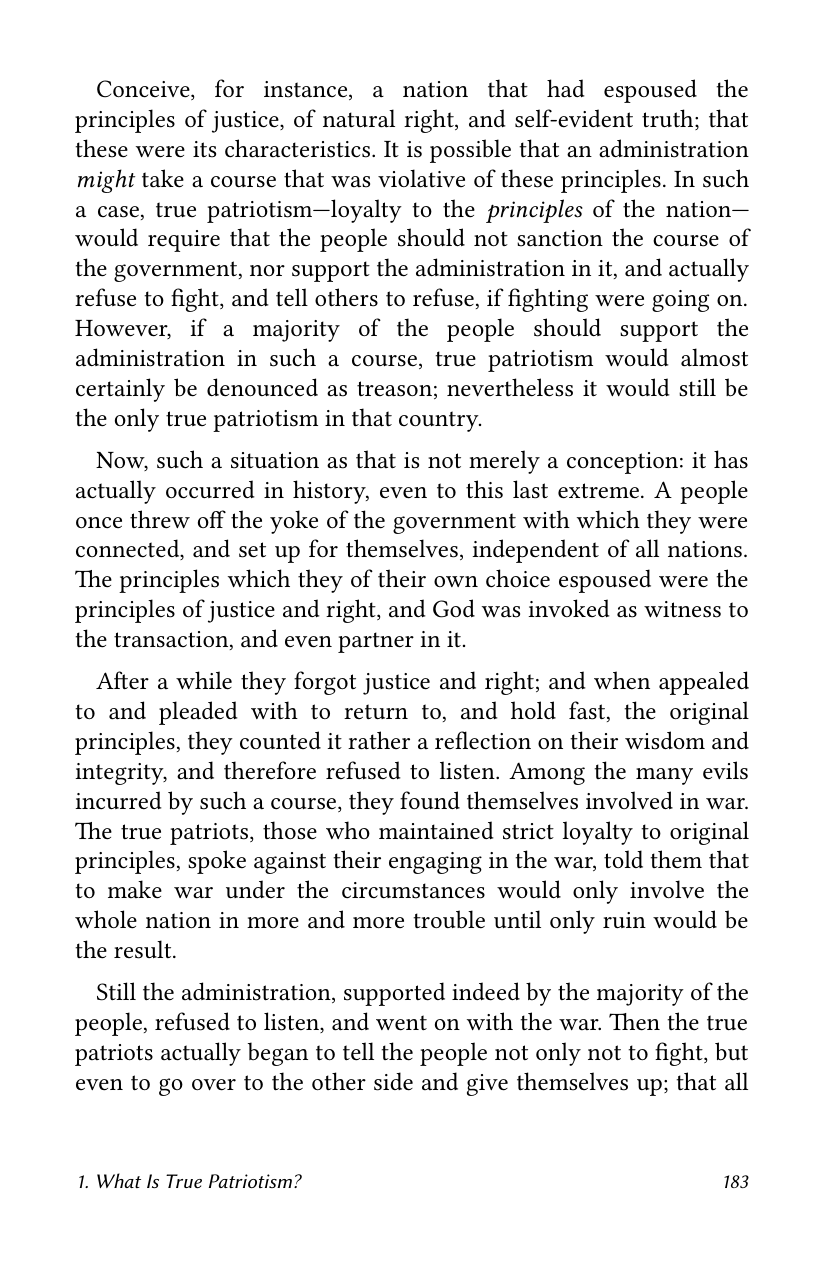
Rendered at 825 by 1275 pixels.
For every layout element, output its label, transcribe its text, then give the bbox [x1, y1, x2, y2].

text Conceive, for instance, a nation that had espoused the principles of justice, of natural right, and self-evident truth; that these were its characteristics. It is possible that an administration might take a course that was violative of these principles. In such a case, true patriotism—loyalty to the principles of the nation—would require that the people should not sanction the course of the government, nor support the administration in it, and actually refuse to fight, and tell others to refuse, if fighting were going on. However, if a majority of the people should support the administration in such a course, true patriotism would almost certainly be denounced as treason; nevertheless it would still be the only true patriotism in that country. [75, 75, 750, 432]
text Now, such a situation as that is not merely a conception: it has actually occurred in history, even to this last extreme. A people once threw off the yoke of the government with which they were connected, and set up for themselves, independent of all nations. The principles which they of their own choice espoused were the principles of justice and right, and God was invoked as witness to the transaction, and even partner in it. [75, 446, 750, 654]
text After a while they forgot justice and right; and when appealed to and pleaded with to return to, and hold fast, the original principles, they counted it rather a reflection on their wisdom and integrity, and therefore refused to listen. Among the many evils incurred by such a course, they found themselves involved in war. The true patriots, those who maintained strict loyalty to original principles, spoke against their engaging in the war, told them that to make war under the circumstances would only involve the whole nation in more and more trouble until only ruin would be the result. [75, 667, 750, 965]
text Still the administration, supported indeed by the majority of the people, refused to listen, and went on with the war. Then the true patriots actually began to tell the people not only not to fight, but even to go over to the other side and give themselves up; that all [75, 978, 750, 1096]
